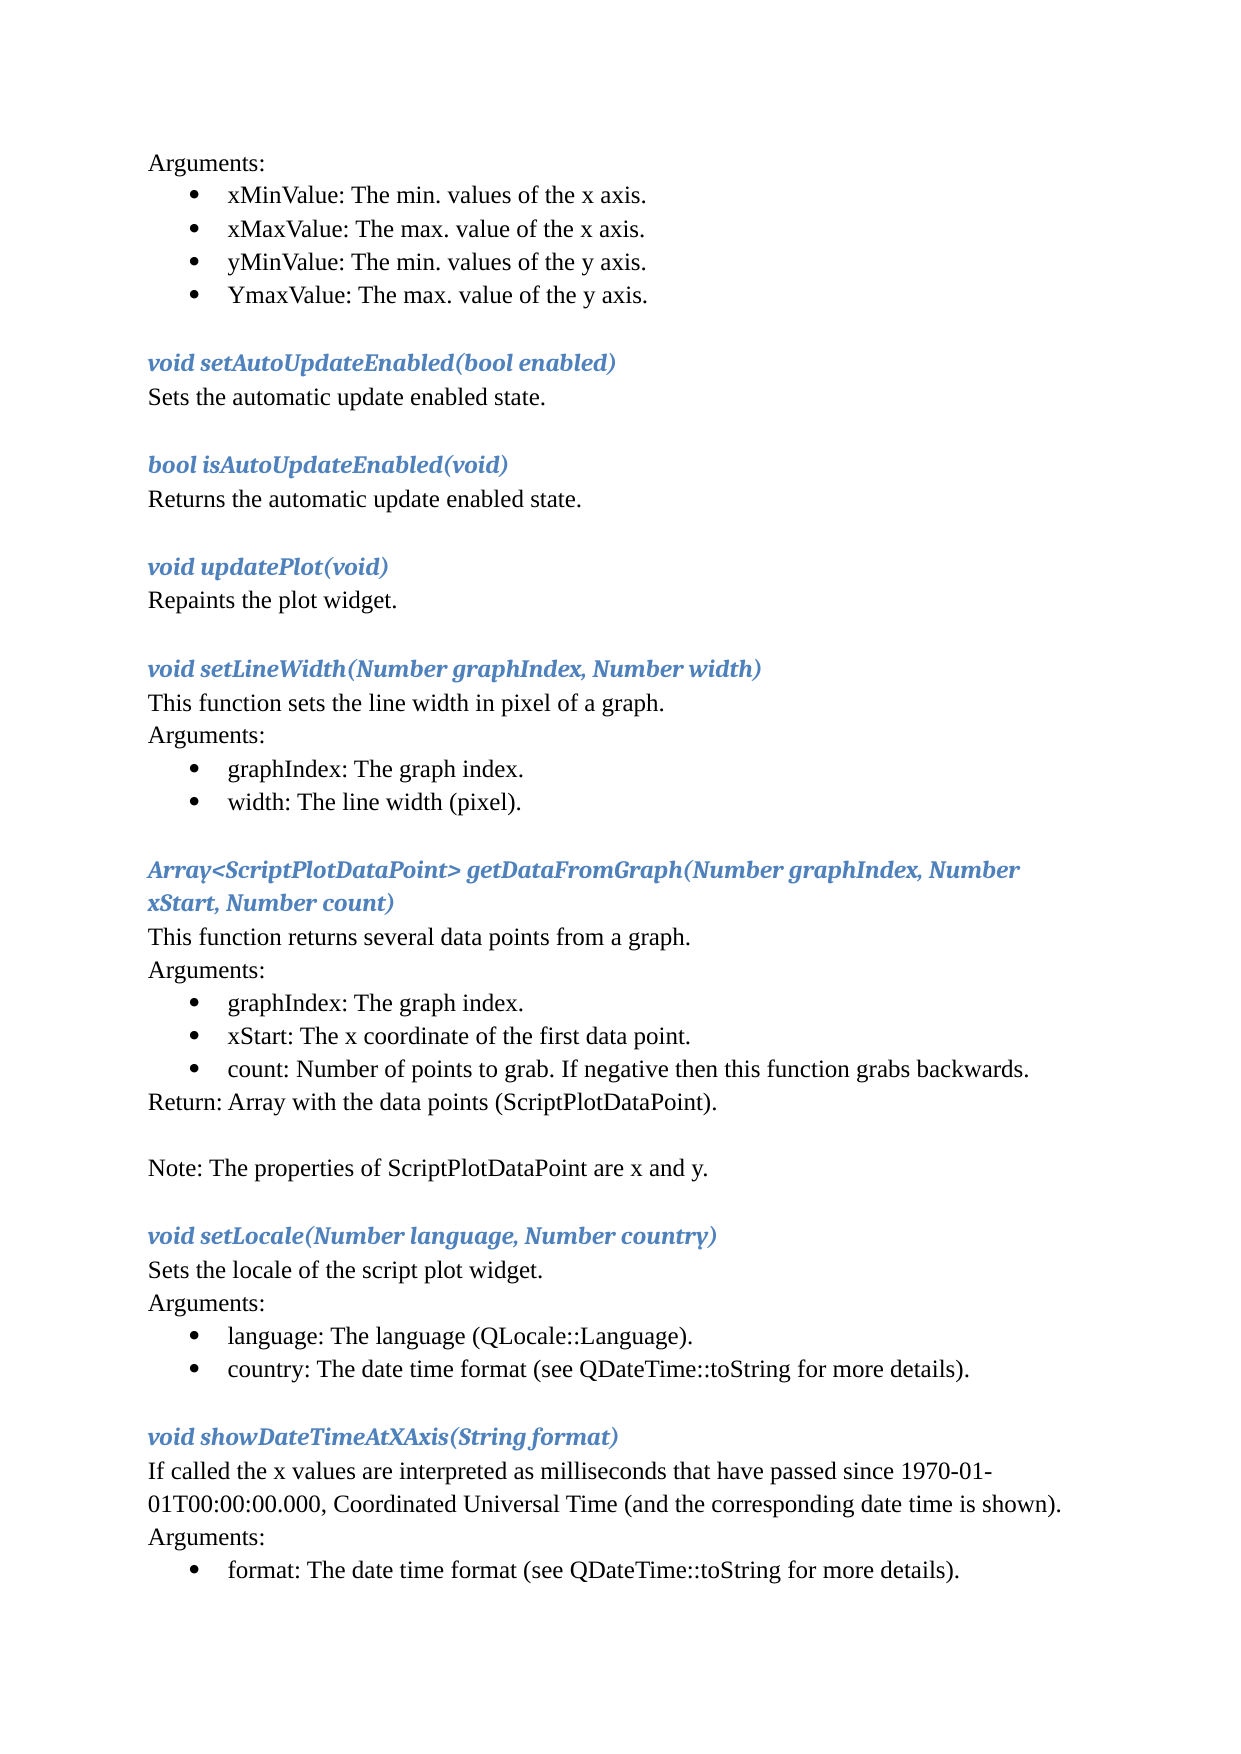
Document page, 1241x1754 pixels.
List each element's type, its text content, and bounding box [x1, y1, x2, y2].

list count: Number of points to grab. If negative then this function grabs backwards. [190, 1054, 1093, 1082]
text If called the x values are interpreted as milliseconds that have passed since 1970-01-01T00:00:00.000, Coordinated Universal Time (and the corresponding date time is shown). [148, 1456, 1093, 1518]
subtitle bool isAutoUpdateEnabled(void) [148, 451, 1093, 479]
text Sets the locale of the script plot widget. [148, 1255, 1093, 1283]
text Sets the automatic update enabled state. [148, 382, 1093, 410]
list width: The line width (pixel). [190, 787, 1093, 815]
text Arguments: [148, 721, 1093, 749]
list YmaxValue: The max. value of the y axis. [190, 280, 1093, 308]
list graphIndex: The graph index. [190, 988, 1093, 1016]
text Arguments: [148, 955, 1093, 983]
list xMinValue: The min. values of the x axis. [190, 181, 1093, 209]
text This function sets the line width in pixel of a graph. [148, 688, 1093, 716]
list xMaxValue: The max. value of the x axis. [190, 214, 1093, 242]
subtitle void setLocale(Number language, Number country) [148, 1222, 1093, 1251]
text This function returns several data points from a graph. [148, 922, 1093, 950]
text Repaints the plot widget. [148, 586, 1093, 614]
list graphIndex: The graph index. [190, 754, 1093, 782]
list country: The date time format (see QDateTime::toString for more details). [190, 1354, 1093, 1383]
list yMinValue: The min. values of the y axis. [190, 247, 1093, 275]
subtitle void updatePlot(void) [148, 553, 1093, 581]
text Arguments: [148, 148, 1093, 176]
subtitle void setAutoUpdateEnabled(bool enabled) [148, 349, 1093, 377]
list format: The date time format (see QDateTime::toString for more details). [190, 1555, 1093, 1584]
subtitle void setLineWidth(Number graphIndex, Number width) [148, 654, 1093, 683]
list language: The language (QLocale::Language). [190, 1321, 1093, 1349]
text Arguments: [148, 1522, 1093, 1551]
subtitle Array<ScriptPlotDataPoint> getDataFromGraph(Number graphIndex, Number xStart, Number count) [148, 856, 1093, 917]
text Returns the automatic update enabled state. [148, 484, 1093, 512]
list Return: Array with the data points (ScriptPlotDataPoint). [148, 1087, 1093, 1116]
subtitle void showDateTimeAtXAxis(String format) [148, 1423, 1093, 1452]
list Note: The properties of ScriptPlotDataPoint are x and y. [148, 1153, 1093, 1182]
text Arguments: [148, 1288, 1093, 1317]
list xStart: The x coordinate of the first data point. [190, 1021, 1093, 1049]
